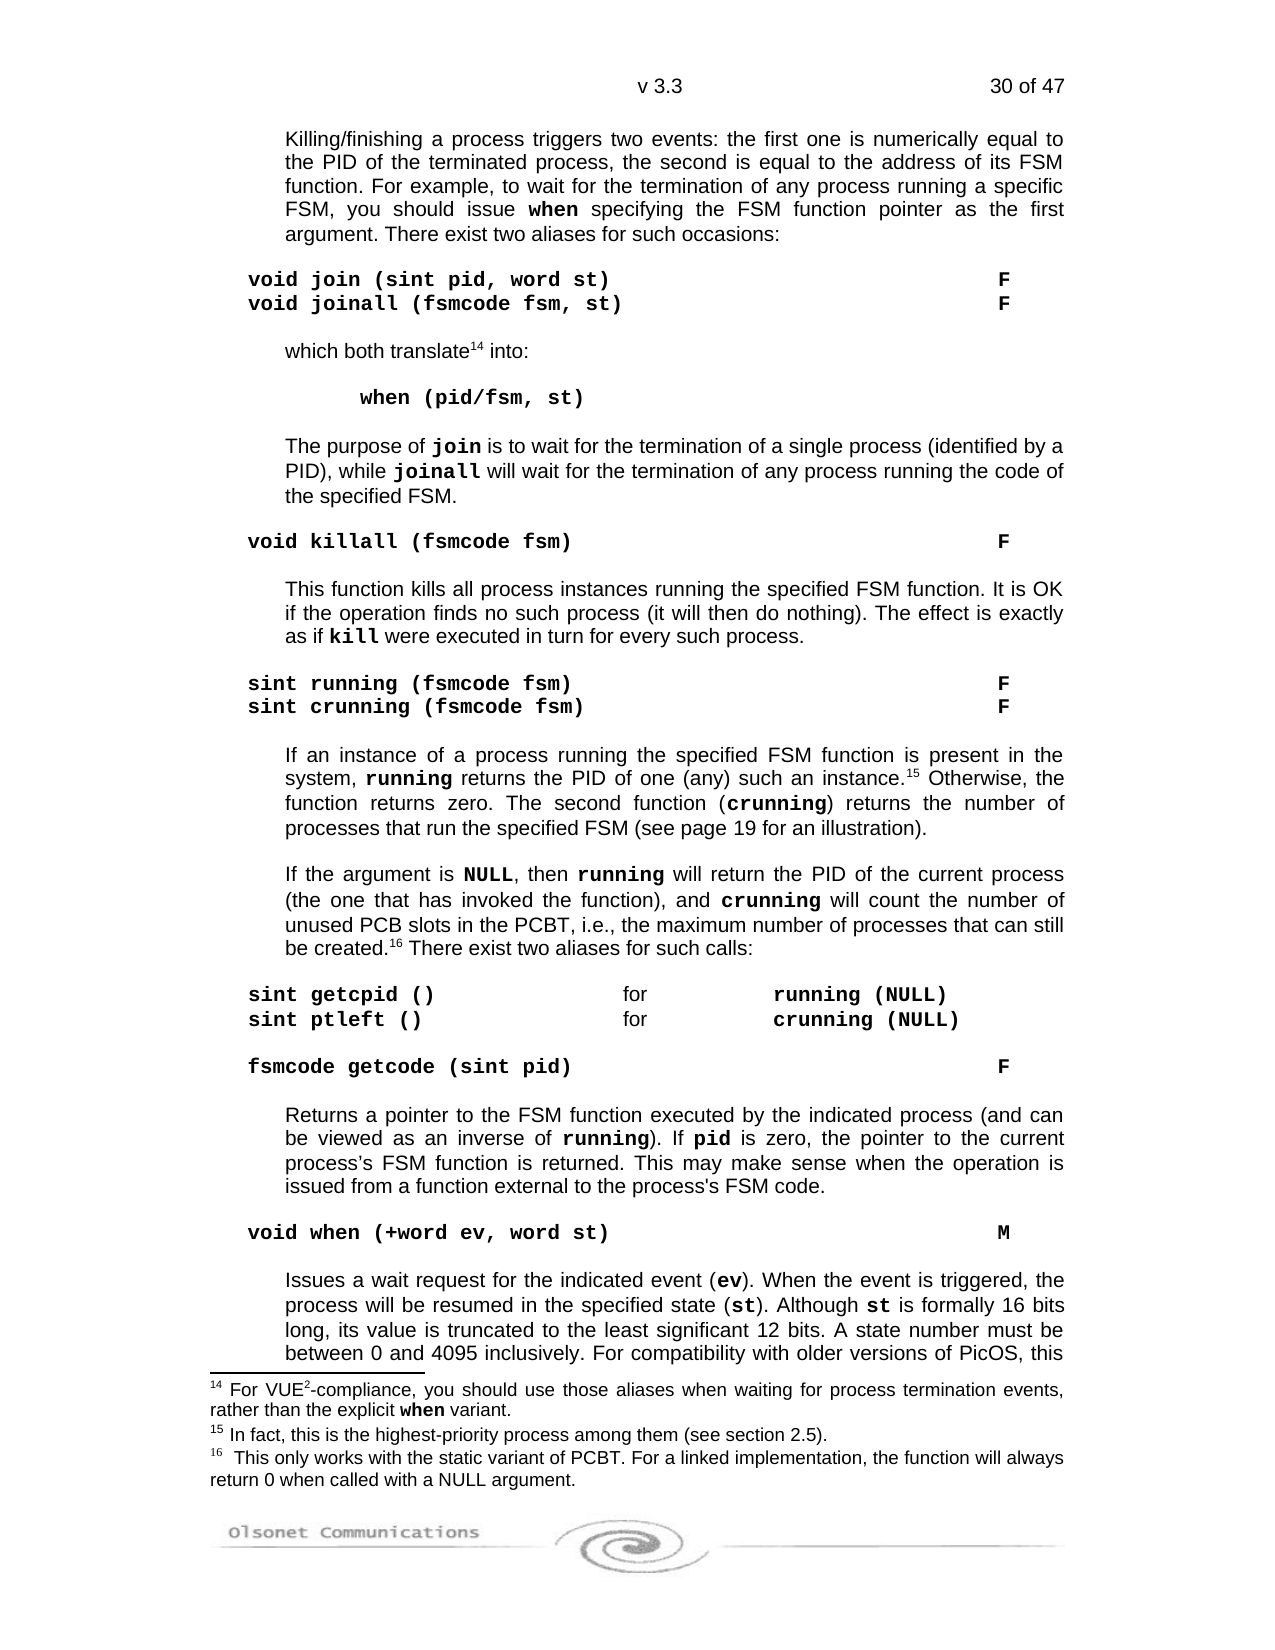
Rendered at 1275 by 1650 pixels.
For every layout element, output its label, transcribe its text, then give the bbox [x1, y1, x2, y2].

text This only works with the static variant of PCBT. For a linked implementation, the function will always return 0 when called with a NULL argument. [210, 1446, 1065, 1490]
text void join (sint pid, word st) F [248, 269, 1065, 293]
text void when (+word ev, word st) M [247, 1222, 1065, 1245]
text If the argument is NULL, then running will return the PID of the current process (the one that has invoked the function), and crunning will count the number of unused PCB slots in the PCBT, i.e., the maximum number of processes that can still be created. There exist two aliases for such calls: [285, 863, 1065, 960]
text sint crunning (fsmcode fsm) F [247, 696, 1065, 720]
text This function kills all process instances running the specified FSM function. It is OK if the operation finds no such process (it will then do nothing). The effect is exactly as if kill were executed in turn for every such process. [285, 578, 1065, 649]
text sint getcpid () for running (NULL) [248, 983, 1065, 1008]
text Returns a pointer to the FSM function executed by the indicated process (and can be viewed as an inverse of running). If pid is zero, the pointer to the current process’s FSM function is returned. This may make sense when the operation is issued from a function external to the process's FSM code. [285, 1103, 1065, 1198]
text which both translate into: [285, 339, 1065, 363]
text The purpose of join is to wait for the termination of a single process (identified by a PID), while joinall will wait for the termination of any process running the code of the specified FSM. [285, 434, 1065, 508]
text void joinall (fsmcode fsm, st) F [248, 293, 1065, 316]
text sint running (fsmcode fsm) F [247, 673, 1065, 696]
text sint ptleft () for crunning (NULL) [248, 1008, 1065, 1033]
text when (pid/fsm, st) [285, 386, 1065, 411]
text void killall (fsmcode fsm) F [247, 531, 1065, 554]
text Issues a wait request for the indicated event (ev). When the event is triggered, the process will be resumed in the specified state (st). Although st is formally 16 bits long, its value is truncated to the least significant 12 bits. A state number must be between 0 and 4095 inclusively. For compatibility with older versions of PicOS, this [285, 1268, 1065, 1365]
text In fact, this is the highest-priority process among them (see section 2.5). [210, 1422, 1065, 1446]
picture [210, 1504, 1065, 1596]
text Killing/finishing a process triggers two events: the first one is numerically equal to the PID of the terminated process, the second is equal to the address of its FSM function. For example, to wait for the termination of any process running a specific FSM, you should issue when specifying the FSM function pointer as the first argument. There exist two aliases for such occasions: [285, 128, 1065, 246]
text For VUE2-compliance, you should use those aliases when waiting for process termination events, rather than the explicit when variant. [210, 1379, 1065, 1422]
text If an instance of a process running the specified FSM function is present in the system, running returns the PID of one (any) such an instance. Otherwise, the function returns zero. The second function (crunning) returns the number of processes that run the specified FSM (see page 19 for an illustration). [285, 743, 1065, 840]
text fsmcode getcode (sint pid) F [247, 1056, 1065, 1080]
